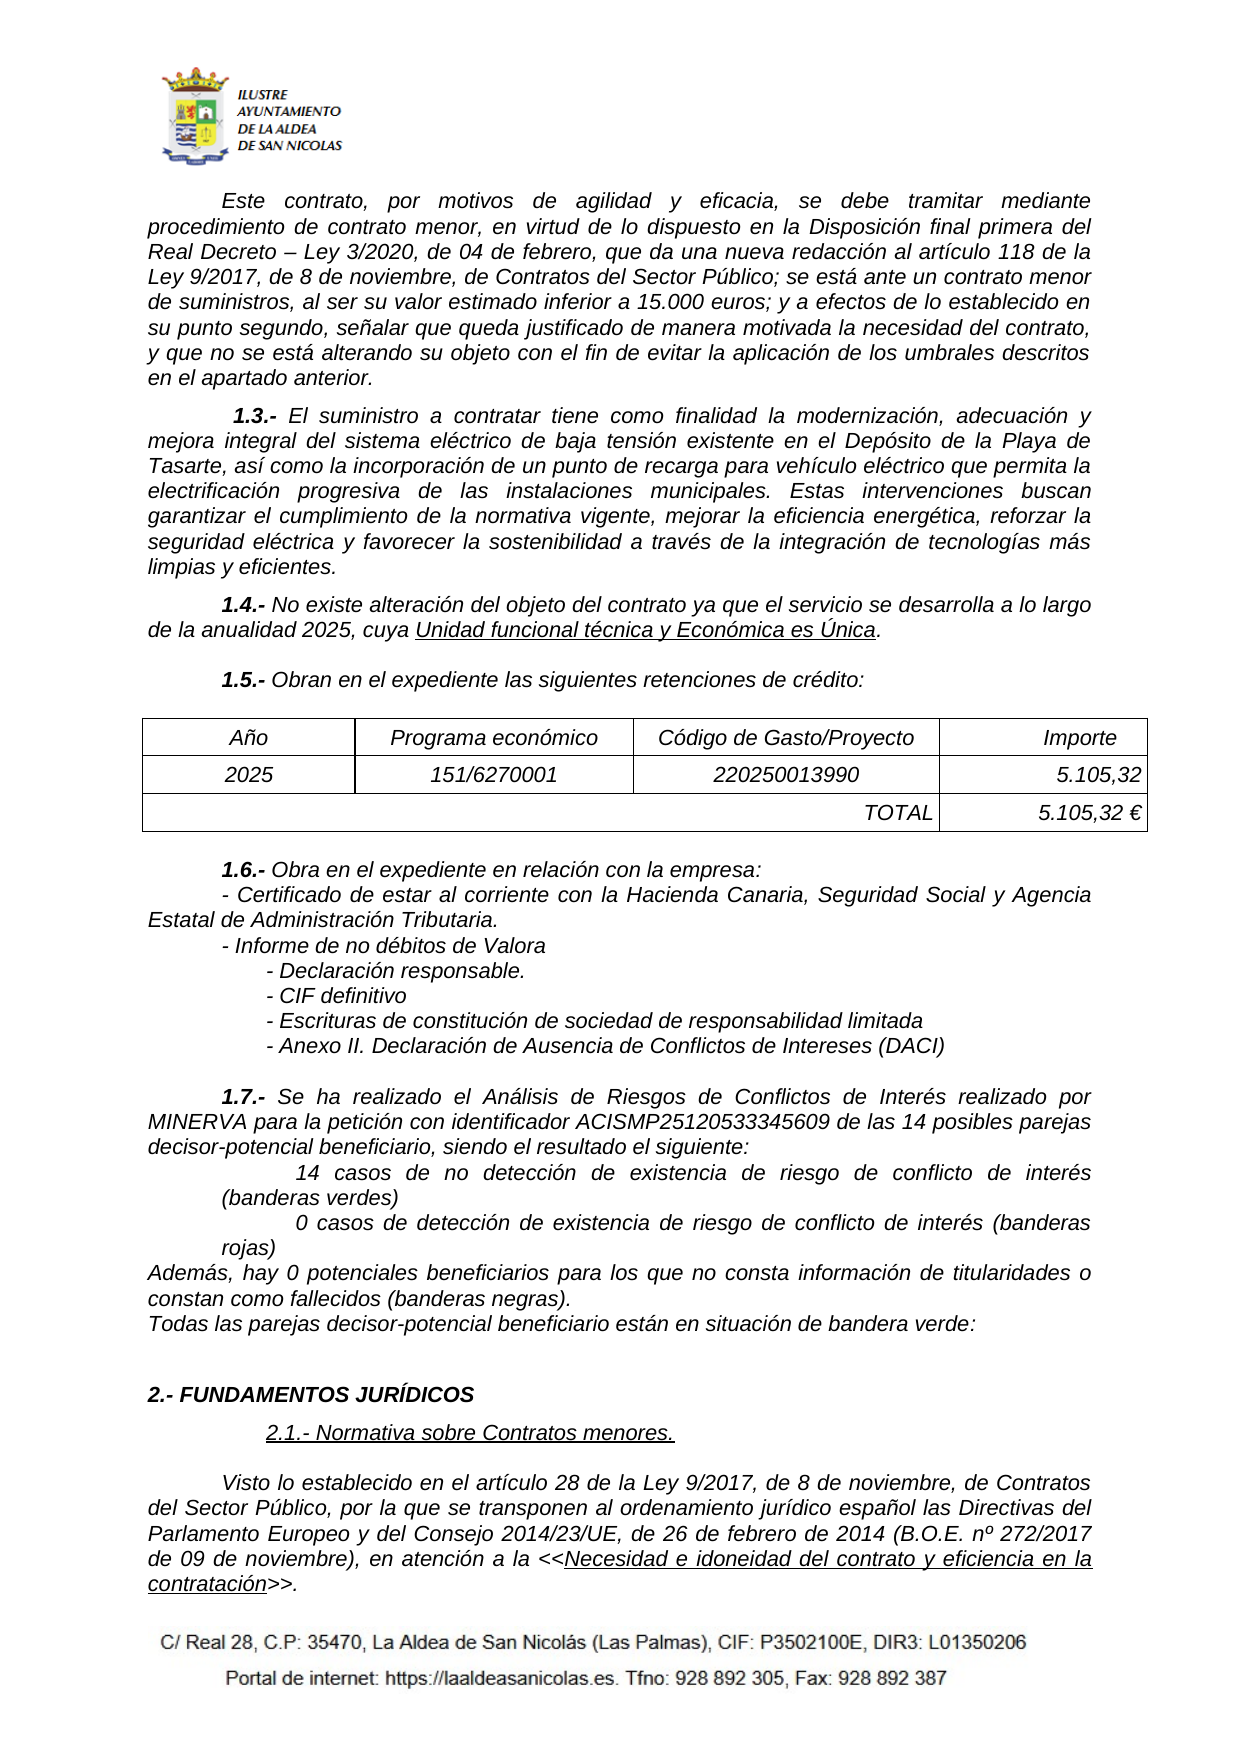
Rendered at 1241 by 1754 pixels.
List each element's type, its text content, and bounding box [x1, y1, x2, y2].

picture [148, 1626, 1034, 1694]
text - Declaración responsable. [148, 958, 1093, 983]
text Todas las parejas decisor-potencial beneficiario están en situación de bandera verde: [148, 1311, 1093, 1336]
text - Anexo II. Declaración de Ausencia de Conflictos de Intereses (DACI) [148, 1033, 1093, 1059]
text 1.7.- Se ha realizado el Análisis de Riesgos de Conflictos de Interés realizado por MINERVA para la petición con identificador ACISMP25120533345609 de las 14 posibles parejas decisor-potencial beneficiario, siendo el resultado el siguiente: [148, 1084, 1093, 1159]
text 2.1.- Normativa sobre Contratos menores. [148, 1420, 1093, 1445]
table_header Programa económico [356, 719, 633, 755]
text - Informe de no débitos de Valora [148, 933, 1093, 958]
text - CIF definitivo [148, 983, 1093, 1008]
text 1.4.- No existe alteración del objeto del contrato ya que el servicio se desarrolla a lo largo de la anualidad 2025, cuya Unidad funcional técnica y Económica es Única. [148, 592, 1093, 642]
text Además, hay 0 potenciales beneficiarios para los que no consta información de titularidades o constan como fallecidos (banderas negras). [148, 1260, 1093, 1311]
text 14 casos de no detección de existencia de riesgo de conflicto de interés (banderas verdes) [221, 1159, 1093, 1210]
table_cell 220250013990 [634, 756, 939, 793]
picture [148, 59, 358, 173]
text Este contrato, por motivos de agilidad y eficacia, se debe tramitar mediante procedimiento de contrato menor, en virtud de lo dispuesto en la Disposición final primera del Real Decreto – Ley 3/2020, de 04 de febrero, que da una nueva redacción al artículo 118 de la Ley 9/2017, de 8 de noviembre, de Contratos del Sector Público; se está ante un contrato menor de suministros, al ser su valor estimado inferior a 15.000 euros; y a efectos de lo establecido en su punto segundo, señalar que queda justificado de manera motivada la necesidad del contrato, y que no se está alterando su objeto con el fin de evitar la aplicación de los umbrales descritos en el apartado anterior. [148, 188, 1093, 390]
text 1.5.- Obran en el expediente las siguientes retenciones de crédito: [148, 667, 1093, 692]
subtitle 2.- FUNDAMENTOS JURÍDICOS [148, 1382, 1093, 1407]
table_header Año [143, 719, 354, 755]
table_cell 151/6270001 [356, 756, 633, 793]
text - Certificado de estar al corriente con la Hacienda Canaria, Seguridad Social y Agencia Estatal de Administración Tributaria. [148, 882, 1093, 933]
text 0 casos de detección de existencia de riesgo de conflicto de interés (banderas rojas) [221, 1210, 1093, 1260]
table_cell 2025 [143, 756, 354, 793]
text 1.3.- El suministro a contratar tiene como finalidad la modernización, adecuación y mejora integral del sistema eléctrico de baja tensión existente en el Depósito de la Playa de Tasarte, así como la incorporación de un punto de recarga para vehículo eléctrico que permita la electrificación progresiva de las instalaciones municipales. Estas intervenciones buscan garantizar el cumplimiento de la normativa vigente, mejorar la eficiencia energética, reforzar la seguridad eléctrica y favorecer la sostenibilidad a través de la integración de tecnologías más limpias y eficientes. [148, 403, 1093, 579]
text - Escrituras de constitución de sociedad de responsabilidad limitada [148, 1008, 1093, 1033]
table_header Importe [940, 719, 1147, 755]
text 1.6.- Obra en el expediente en relación con la empresa: [148, 857, 1093, 882]
table_cell TOTAL [143, 794, 939, 831]
text Visto lo establecido en el artículo 28 de la Ley 9/2017, de 8 de noviembre, de Contratos del Sector Público, por la que se transponen al ordenamiento jurídico español las Directivas del Parlamento Europeo y del Consejo 2014/23/UE, de 26 de febrero de 2014 (B.O.E. nº 272/2017 de 09 de noviembre), en atención a la <<Necesidad e idoneidad del contrato y eficiencia en la contratación>>. [148, 1470, 1093, 1596]
table_cell 5.105,32 € [940, 794, 1147, 831]
table_header Código de Gasto/Proyecto [634, 719, 939, 755]
table_cell 5.105,32 [940, 756, 1147, 793]
